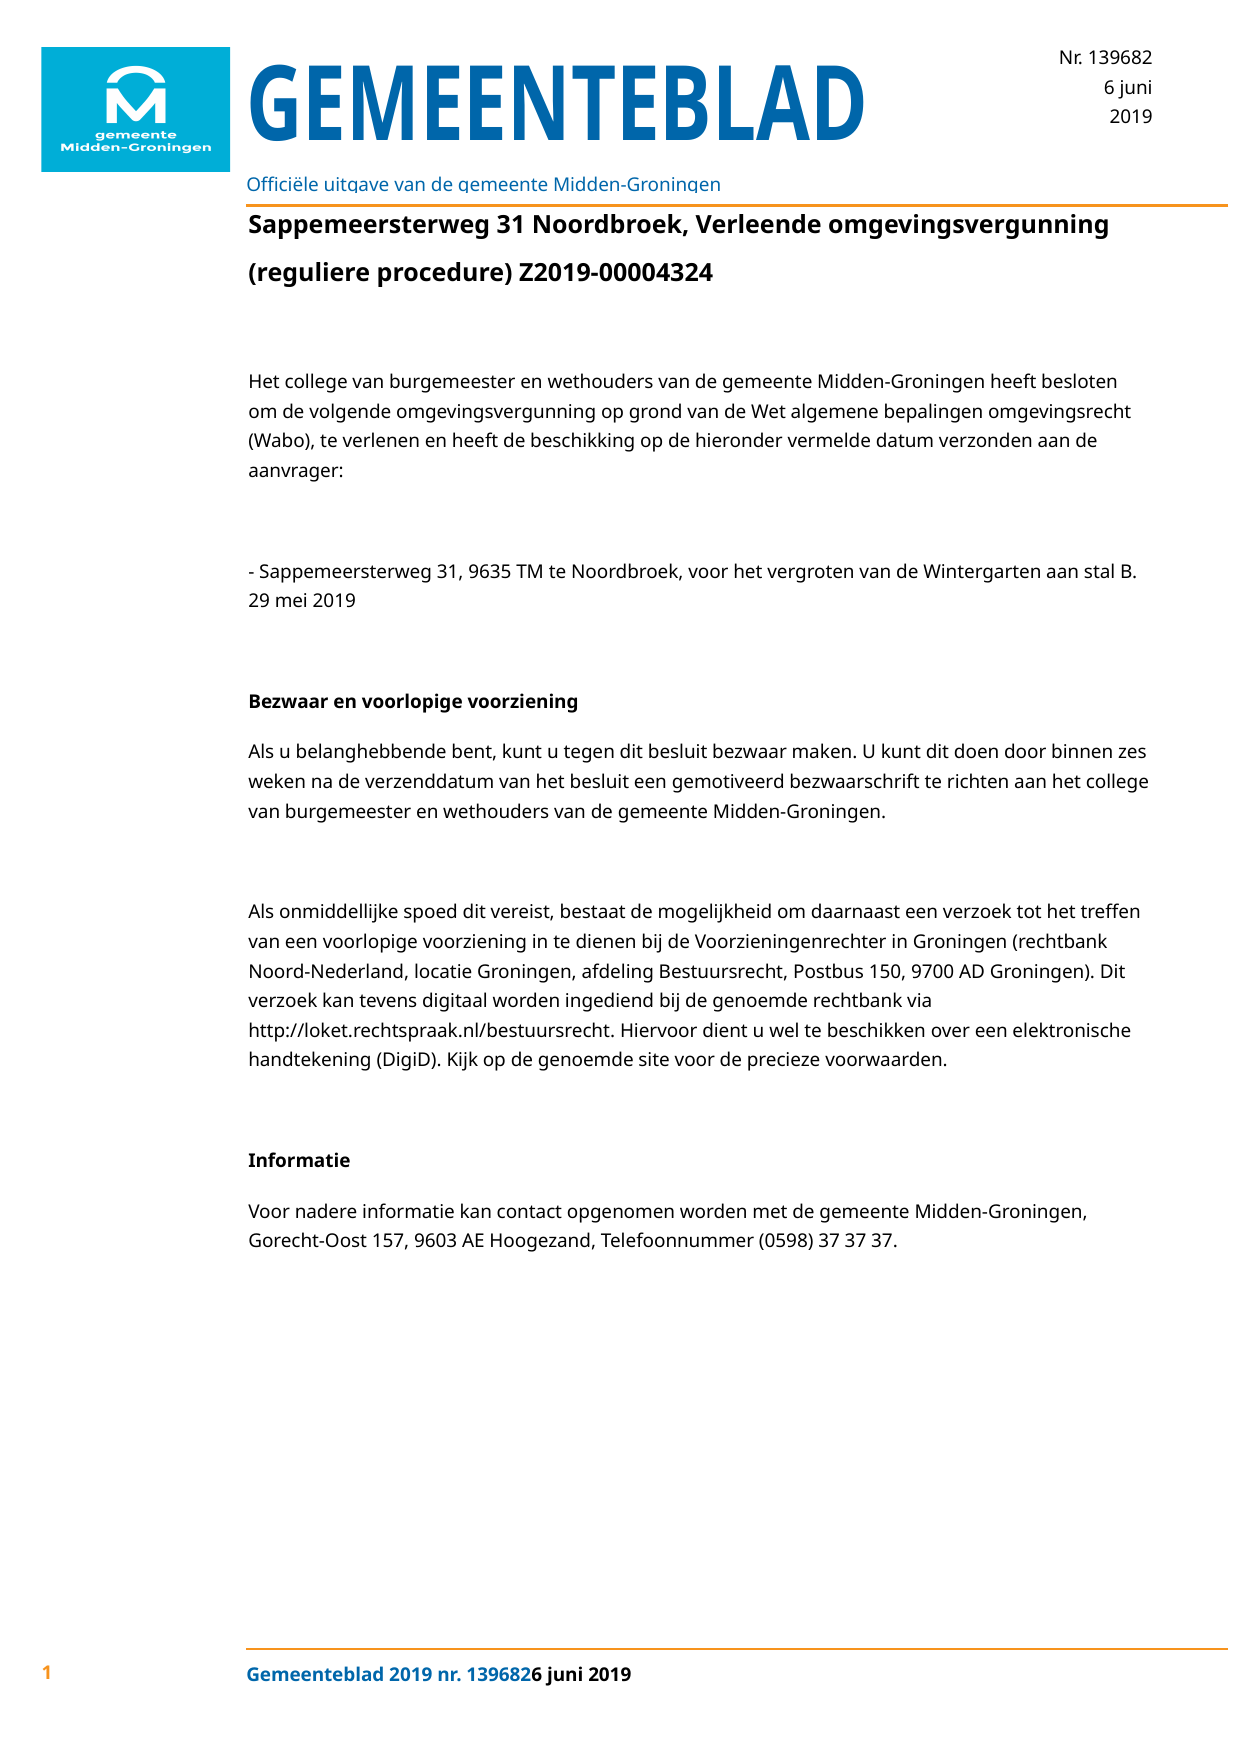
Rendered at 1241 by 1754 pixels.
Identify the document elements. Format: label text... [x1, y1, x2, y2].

text Informatie [248, 1147, 1152, 1173]
picture [108, 66, 164, 82]
text Bezwaar en voorlopige voorziening [248, 688, 1152, 714]
text - Sappemeersterweg 31, 9635 TM te Noordbroek, voor het vergroten van de Wintergarten aan stal B. 29 mei 2019 [248, 558, 1152, 613]
text Voor nadere informatie kan contact opgenomen worden met de gemeente Midden-Groningen, Gorecht-Oost 157, 9603 AE Hoogezand, Telefoonnummer (0598) 37 37 37. [248, 1198, 1152, 1253]
text Als u belanghebbende bent, kunt u tegen dit besluit bezwaar maken. U kunt dit doen door binnen zes weken na de verzenddatum van het besluit een gemotiveerd bezwaarschrift te richten aan het college van burgemeester en wethouders van de gemeente Midden-Groningen. [248, 739, 1152, 824]
picture [184, 146, 190, 153]
text Het college van burgemeester en wethouders van de gemeente Midden-Groningen heeft besloten om de volgende omgevingsvergunning op grond van de Wet algemene bepalingen omgevingsrecht (Wabo), te verlenen en heeft de beschikking op de hieronder vermelde datum verzonden aan de aanvrager: [248, 368, 1152, 483]
picture [107, 89, 165, 122]
text Als onmiddellijke spoed dit vereist, bestaat de mogelijkheid om daarnaast een verzoek tot het treffen van een voorlopige voorziening in te dienen bij de Voorzieningenrechter in Groningen (rechtbank Noord-Nederland, locatie Groningen, afdeling Bestuursrecht, Postbus 150, 9700 AD Groningen). Dit verzoek kan tevens digitaal worden ingediend bij de genoemde rechtbank via http://loket.rechtspraak.nl/bestuursrecht. Hiervoor dient u wel te beschikken over een elektronische handtekening (DigiD). Kijk op de genoemde site voor de precieze voorwaarden. [248, 899, 1152, 1072]
text Sappemeersterweg 31 Noordbroek, Verleende omgevingsvergunning (reguliere procedure) Z2019-00004324 [248, 207, 1152, 288]
